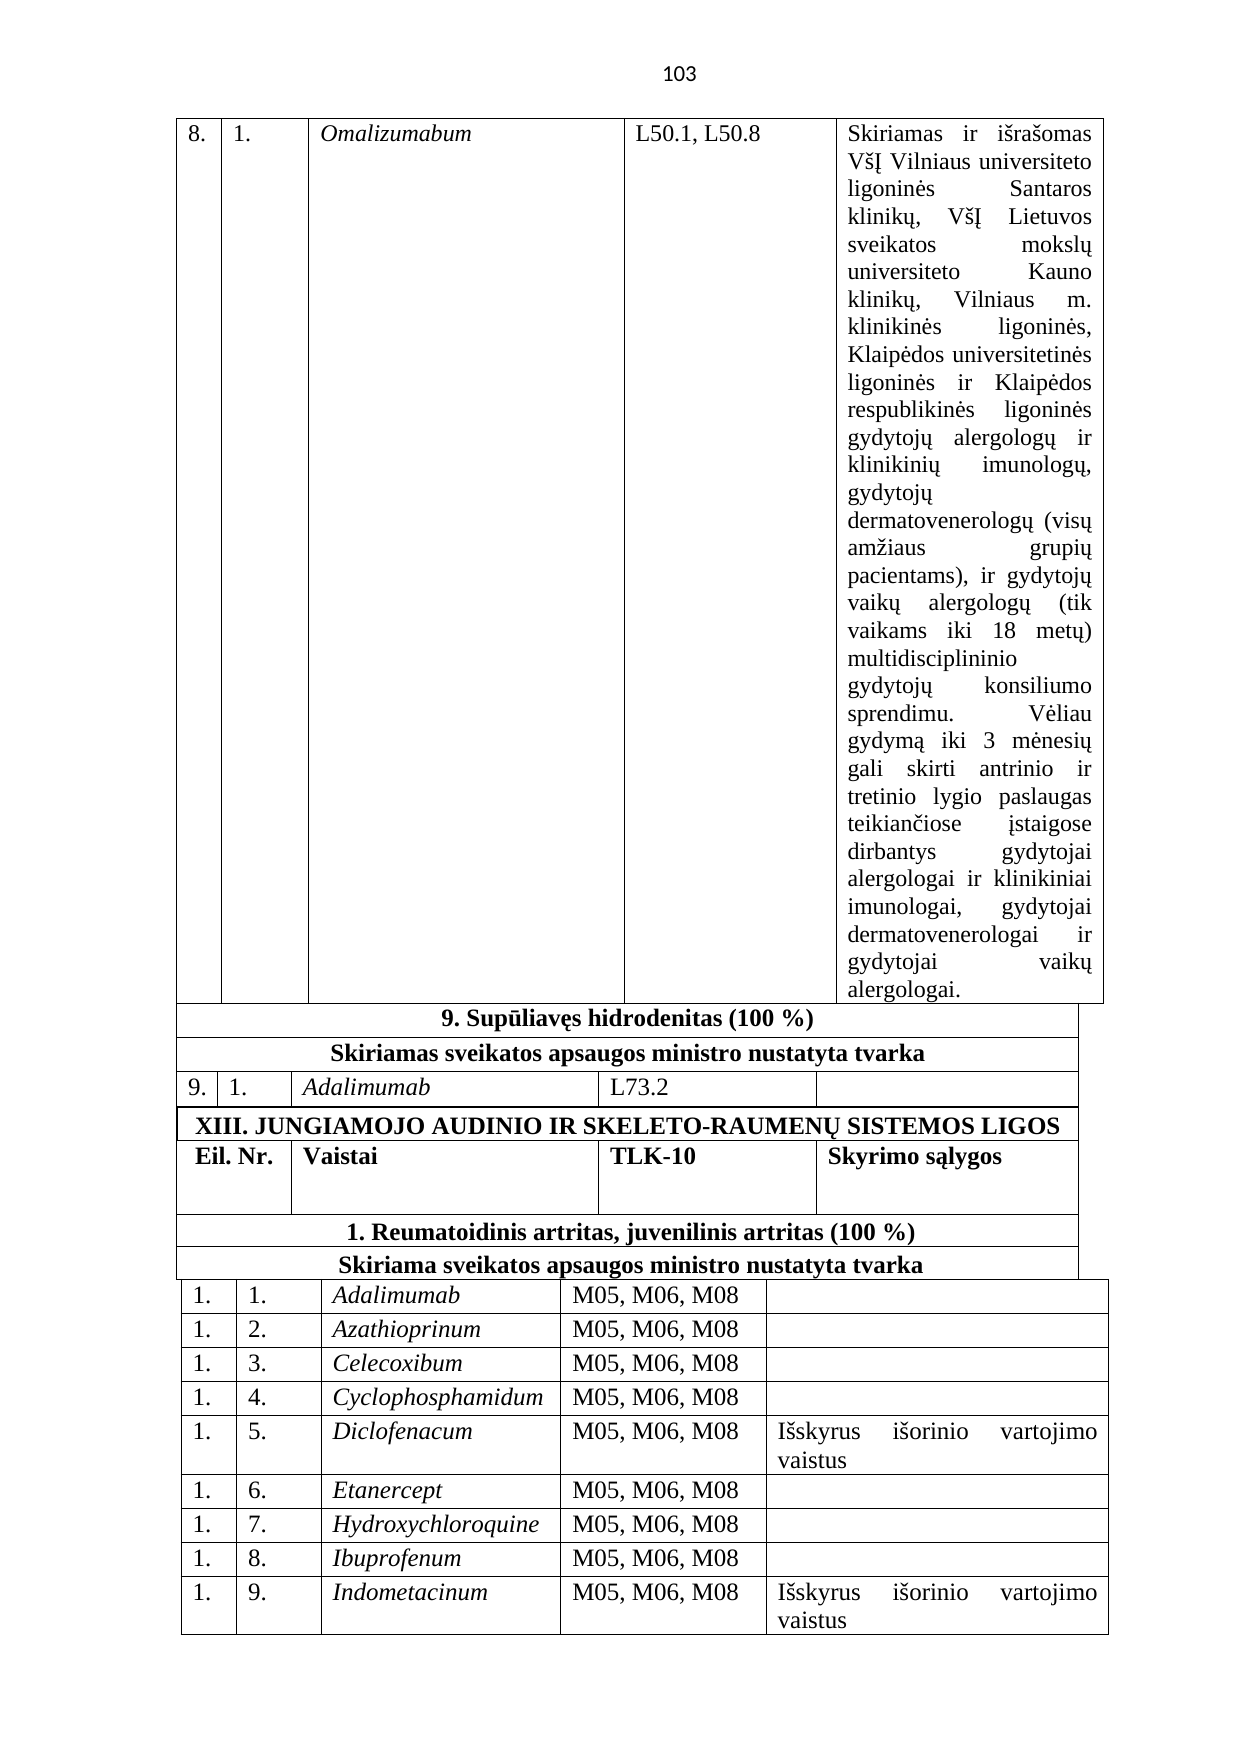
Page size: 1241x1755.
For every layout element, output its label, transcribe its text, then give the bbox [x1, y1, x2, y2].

table_cell 1. [182, 1314, 236, 1347]
table_cell 1. [182, 1543, 236, 1576]
table_cell 3. [237, 1348, 321, 1381]
table_cell 6. [237, 1475, 321, 1508]
table_cell Diclofenacum [322, 1416, 560, 1474]
table_cell [177, 1415, 181, 1474]
table_cell [177, 1347, 181, 1381]
table_cell 5. [237, 1416, 321, 1474]
table_cell [1109, 1381, 1123, 1415]
table_cell [1099, 1214, 1103, 1246]
table_cell M05, M06, M08 [561, 1416, 766, 1474]
table_cell Skyrimo sąlygos [817, 1141, 1078, 1213]
table_cell [1099, 1037, 1103, 1071]
table_cell [1088, 1106, 1093, 1140]
table_cell Ibuprofenum [322, 1543, 560, 1576]
table_cell 1. [218, 1072, 291, 1106]
table_cell [177, 1542, 181, 1576]
table_cell [1088, 1246, 1093, 1279]
table_cell [1103, 1214, 1109, 1246]
table_cell [177, 1474, 181, 1508]
table_cell [177, 1313, 181, 1347]
table_cell 1. [182, 1416, 236, 1474]
table_cell [1079, 1004, 1083, 1037]
table_cell [1084, 1004, 1088, 1037]
table_cell [1109, 1474, 1123, 1508]
table_cell [1084, 1071, 1088, 1106]
table_cell Išskyrus išorinio vartojimo vaistus [767, 1416, 1108, 1474]
table_cell Eil. Nr. [177, 1141, 291, 1213]
table_cell Skiriamas ir išrašomas VšĮ Vilniaus universiteto ligoninės Santaros klinikų, VšĮ Lietuvos sveikatos mokslų universiteto Kauno klinikų, Vilniaus m. klinikinės ligoninės, Klaipėdos universitetinės ligoninės ir Klaipėdos respublikinės ligoninės gydytojų alergologų ir klinikinių imunologų, gydytojų dermatovenerologų (visų amžiaus grupių pacientams), ir gydytojų vaikų alergologų (tik vaikams iki 18 metų) multidisciplininio gydytojų konsiliumo sprendimu. Vėliau gydymą iki 3 mėnesių gali skirti antrinio ir tretinio lygio paslaugas teikiančiose įstaigose dirbantys gydytojai alergologai ir klinikiniai imunologai, gydytojai dermatovenerologai ir gydytojai vaikų alergologai. [837, 119, 1103, 1002]
table_cell [1103, 1037, 1109, 1071]
table_cell M05, M06, M08 [561, 1475, 766, 1508]
table_cell [177, 1280, 181, 1313]
table_cell [1099, 1071, 1103, 1106]
table_cell [1109, 1214, 1123, 1246]
table_cell [177, 1576, 181, 1634]
table_cell [1109, 1313, 1123, 1347]
table_cell [1109, 1508, 1123, 1542]
table_cell [1084, 1037, 1088, 1071]
table_cell [1093, 1037, 1099, 1071]
table_cell [1088, 1037, 1093, 1071]
table_cell Išskyrus išorinio vartojimo vaistus [767, 1577, 1108, 1634]
table_cell [1103, 1246, 1109, 1279]
table_cell 1. [182, 1577, 236, 1634]
table_cell [1099, 1106, 1103, 1140]
table_cell [1099, 1004, 1103, 1037]
table_cell M05, M06, M08 [561, 1509, 766, 1542]
table_cell 1. [182, 1280, 236, 1313]
table_cell L73.2 [599, 1072, 816, 1106]
table_cell M05, M06, M08 [561, 1543, 766, 1576]
table_cell TLK-10 [599, 1141, 816, 1213]
table_cell [1084, 1106, 1088, 1140]
table_cell [1103, 1106, 1109, 1140]
table_cell [1079, 1140, 1083, 1213]
table_cell [1088, 1004, 1093, 1037]
table_cell Skiriamas sveikatos apsaugos ministro nustatyta tvarka [177, 1038, 1078, 1071]
table_cell [767, 1509, 1108, 1542]
table_cell [1109, 1415, 1123, 1474]
table_cell [1109, 1071, 1123, 1106]
table_cell [1084, 1140, 1088, 1213]
table_cell 1. [182, 1475, 236, 1508]
table_cell 8. [177, 119, 221, 1002]
table_cell 1. [237, 1280, 321, 1313]
table_cell M05, M06, M08 [561, 1348, 766, 1381]
table_cell L50.1, L50.8 [625, 119, 836, 1002]
table_cell Cyclophosphamidum [322, 1382, 560, 1415]
table_cell [1104, 118, 1109, 1002]
table_cell [1109, 118, 1123, 1002]
table_cell 1. [182, 1382, 236, 1415]
table_cell [1088, 1214, 1093, 1246]
table_cell [1093, 1246, 1099, 1279]
table_cell 2. [237, 1314, 321, 1347]
table_cell [1109, 1347, 1123, 1381]
table_cell Adalimumab [322, 1280, 560, 1313]
table_cell Omalizumabum [309, 119, 624, 1002]
table_cell [767, 1348, 1108, 1381]
table_cell 9. Supūliavęs hidrodenitas (100 %) [177, 1004, 1078, 1037]
table_cell Adalimumab [292, 1072, 598, 1106]
table_cell [1103, 1140, 1109, 1213]
table_cell 1. [182, 1348, 236, 1381]
table_cell M05, M06, M08 [561, 1382, 766, 1415]
table_cell Indometacinum [322, 1577, 560, 1634]
table_cell Etanercept [322, 1475, 560, 1508]
table_cell [1109, 1246, 1123, 1279]
table_cell [177, 1381, 181, 1415]
table_cell [1079, 1071, 1083, 1106]
table_cell 4. [237, 1382, 321, 1415]
table_cell [1088, 1071, 1093, 1106]
table_cell [1103, 1071, 1109, 1106]
table_cell 1. Reumatoidinis artritas, juvenilinis artritas (100 %) [177, 1215, 1078, 1246]
table_cell [1084, 1246, 1088, 1279]
table_cell [1109, 1576, 1123, 1634]
table_cell Azathioprinum [322, 1314, 560, 1347]
table_cell [1109, 1279, 1123, 1313]
table_cell [1084, 1214, 1088, 1246]
table_cell [1109, 1542, 1123, 1576]
table_cell M05, M06, M08 [561, 1314, 766, 1347]
table_cell [1079, 1106, 1083, 1140]
table_cell [1093, 1071, 1099, 1106]
table_cell 1. [182, 1509, 236, 1542]
table_cell Skiriama sveikatos apsaugos ministro nustatyta tvarka [177, 1247, 1078, 1279]
table_cell Celecoxibum [322, 1348, 560, 1381]
table_cell [1109, 1003, 1123, 1037]
table_cell [1088, 1140, 1093, 1213]
table_cell M05, M06, M08 [561, 1577, 766, 1634]
table_cell 9. [237, 1577, 321, 1634]
table_cell [1093, 1214, 1099, 1246]
table_cell [767, 1475, 1108, 1508]
table_cell [1079, 1214, 1083, 1246]
table_cell [1109, 1037, 1123, 1071]
table_cell 8. [237, 1543, 321, 1576]
table_cell [1109, 1106, 1123, 1140]
table_cell [767, 1382, 1108, 1415]
table_cell [1093, 1106, 1099, 1140]
table_cell [767, 1543, 1108, 1576]
table_cell Vaistai [292, 1141, 598, 1213]
table_cell 1. [222, 119, 308, 1002]
table_cell M05, M06, M08 [561, 1280, 766, 1313]
table_cell [1093, 1140, 1099, 1213]
table_cell [1079, 1246, 1083, 1279]
table_cell [177, 1508, 181, 1542]
table_cell [1099, 1140, 1103, 1213]
table_cell [1109, 1140, 1123, 1213]
table_cell [1103, 1003, 1109, 1037]
table_cell [767, 1314, 1108, 1347]
table_cell [1099, 1246, 1103, 1279]
table_cell Hydroxychloroquine [322, 1509, 560, 1542]
table_cell XIII. JUNGIAMOJO AUDINIO IR SKELETO-RAUMENŲ SISTEMOS LIGOS [178, 1108, 1078, 1140]
table_cell [1093, 1004, 1099, 1037]
table_cell 9. [177, 1072, 217, 1106]
table_cell 7. [237, 1509, 321, 1542]
table_cell [1079, 1037, 1083, 1071]
table_cell [817, 1072, 1078, 1106]
table_cell [767, 1280, 1108, 1313]
